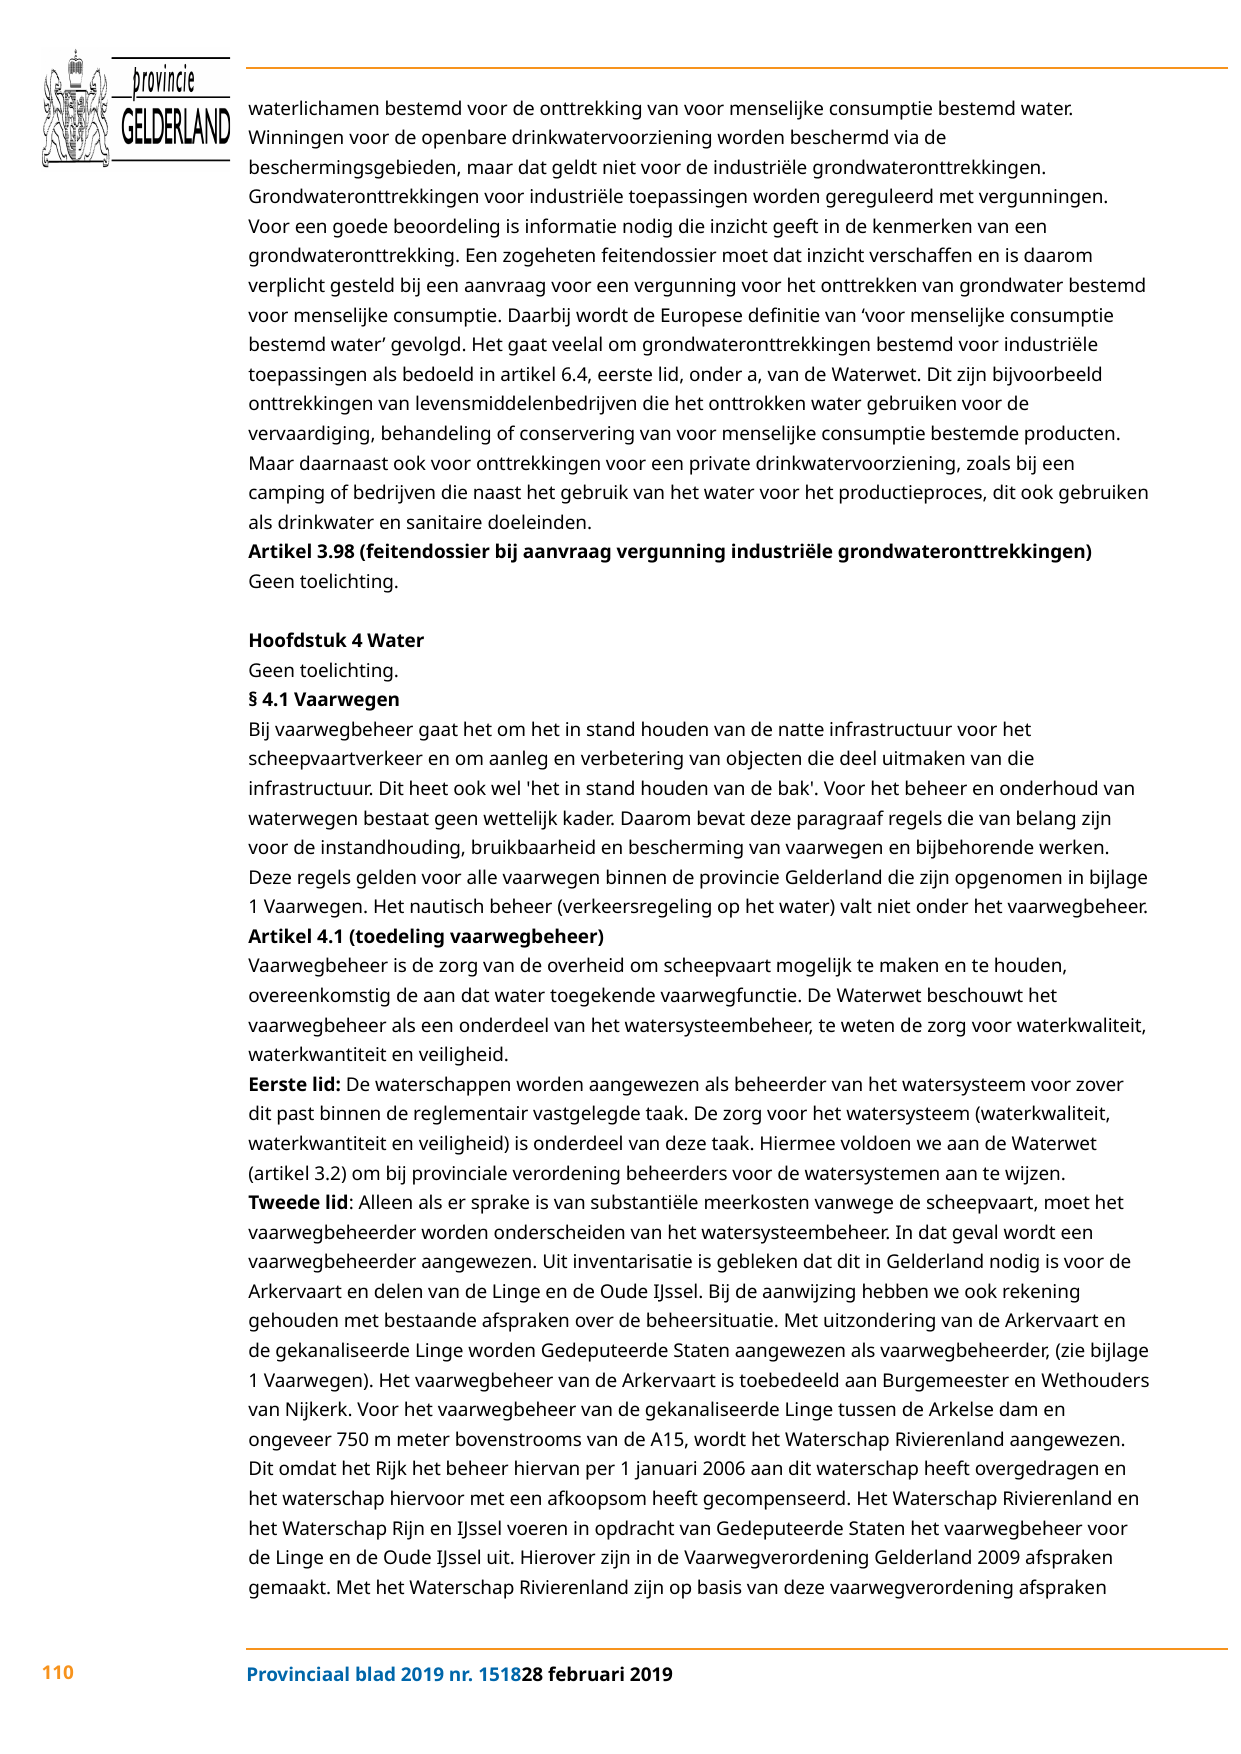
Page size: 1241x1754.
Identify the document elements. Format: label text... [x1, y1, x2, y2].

text Eerste lid: De waterschappen worden aangewezen als beheerder van het watersysteem voor zover dit past binnen de reglementair vastgelegde taak. De zorg voor het watersysteem (waterkwaliteit, waterkwantiteit en veiligheid) is onderdeel van deze taak. Hiermee voldoen we aan de Waterwet (artikel 3.2) om bij provinciale verordening beheerders voor de watersystemen aan te wijzen. [248, 1071, 1152, 1186]
text § 4.1 Vaarwegen [248, 686, 1152, 712]
text Geen toelichting. [248, 568, 1152, 594]
text Tweede lid: Alleen als er sprake is van substantiële meerkosten vanwege de scheepvaart, moet het vaarwegbeheerder worden onderscheiden van het watersysteembeheer. In dat geval wordt een vaarwegbeheerder aangewezen. Uit inventarisatie is gebleken dat dit in Gelderland nodig is voor de Arkervaart en delen van de Linge en de Oude IJssel. Bij de aanwijzing hebben we ook rekening gehouden met bestaande afspraken over de beheersituatie. Met uitzondering van de Arkervaart en de gekanaliseerde Linge worden Gedeputeerde Staten aangewezen als vaarwegbeheerder, (zie bijlage 1 Vaarwegen). Het vaarwegbeheer van de Arkervaart is toebedeeld aan Burgemeester en Wethouders van Nijkerk. Voor het vaarwegbeheer van de gekanaliseerde Linge tussen de Arkelse dam en ongeveer 750 m meter bovenstrooms van de A15, wordt het Waterschap Rivierenland aangewezen. Dit omdat het Rijk het beheer hiervan per 1 januari 2006 aan dit waterschap heeft overgedragen en het waterschap hiervoor met een afkoopsom heeft gecompenseerd. Het Waterschap Rivierenland en het Waterschap Rijn en IJssel voeren in opdracht van Gedeputeerde Staten het vaarwegbeheer voor de Linge en de Oude IJssel uit. Hierover zijn in de Vaarwegverordening Gelderland 2009 afspraken gemaakt. Met het Waterschap Rivierenland zijn op basis van deze vaarwegverordening afspraken [248, 1189, 1152, 1600]
text Artikel 3.98 (feitendossier bij aanvraag vergunning industriële grondwateronttrekkingen) [248, 538, 1152, 564]
text waterlichamen bestemd voor de onttrekking van voor menselijke consumptie bestemd water. Winningen voor de openbare drinkwatervoorziening worden beschermd via de beschermingsgebieden, maar dat geldt niet voor de industriële grondwateronttrekkingen. Grondwateronttrekkingen voor industriële toepassingen worden gereguleerd met vergunningen. Voor een goede beoordeling is informatie nodig die inzicht geeft in de kenmerken van een grondwateronttrekking. Een zogeheten feitendossier moet dat inzicht verschaffen en is daarom verplicht gesteld bij een aanvraag voor een vergunning voor het onttrekken van grondwater bestemd voor menselijke consumptie. Daarbij wordt de Europese definitie van ‘voor menselijke consumptie bestemd water’ gevolgd. Het gaat veelal om grondwateronttrekkingen bestemd voor industriële toepassingen als bedoeld in artikel 6.4, eerste lid, onder a, van de Waterwet. Dit zijn bijvoorbeeld onttrekkingen van levensmiddelenbedrijven die het onttrokken water gebruiken voor de vervaardiging, behandeling of conservering van voor menselijke consumptie bestemde producten. Maar daarnaast ook voor onttrekkingen voor een private drinkwatervoorziening, zoals bij een camping of bedrijven die naast het gebruik van het water voor het productieproces, dit ook gebruiken als drinkwater en sanitaire doeleinden. [248, 95, 1152, 535]
picture [41, 47, 231, 172]
text Hoofdstuk 4 Water [248, 627, 1152, 653]
text Bij vaarwegbeheer gaat het om het in stand houden van de natte infrastructuur voor het scheepvaartverkeer en om aanleg en verbetering van objecten die deel uitmaken van die infrastructuur. Dit heet ook wel 'het in stand houden van de bak'. Voor het beheer en onderhoud van waterwegen bestaat geen wettelijk kader. Daarom bevat deze paragraaf regels die van belang zijn voor de instandhouding, bruikbaarheid en bescherming van vaarwegen en bijbehorende werken. Deze regels gelden voor alle vaarwegen binnen de provincie Gelderland die zijn opgenomen in bijlage 1 Vaarwegen. Het nautisch beheer (verkeersregeling op het water) valt niet onder het vaarwegbeheer. [248, 716, 1152, 919]
text Artikel 4.1 (toedeling vaarwegbeheer) [248, 923, 1152, 949]
text Geen toelichting. [248, 657, 1152, 683]
text Vaarwegbeheer is de zorg van de overheid om scheepvaart mogelijk te maken en te houden, overeenkomstig de aan dat water toegekende vaarwegfunctie. De Waterwet beschouwt het vaarwegbeheer als een onderdeel van het watersysteembeheer, te weten de zorg voor waterkwaliteit, waterkwantiteit en veiligheid. [248, 953, 1152, 1067]
